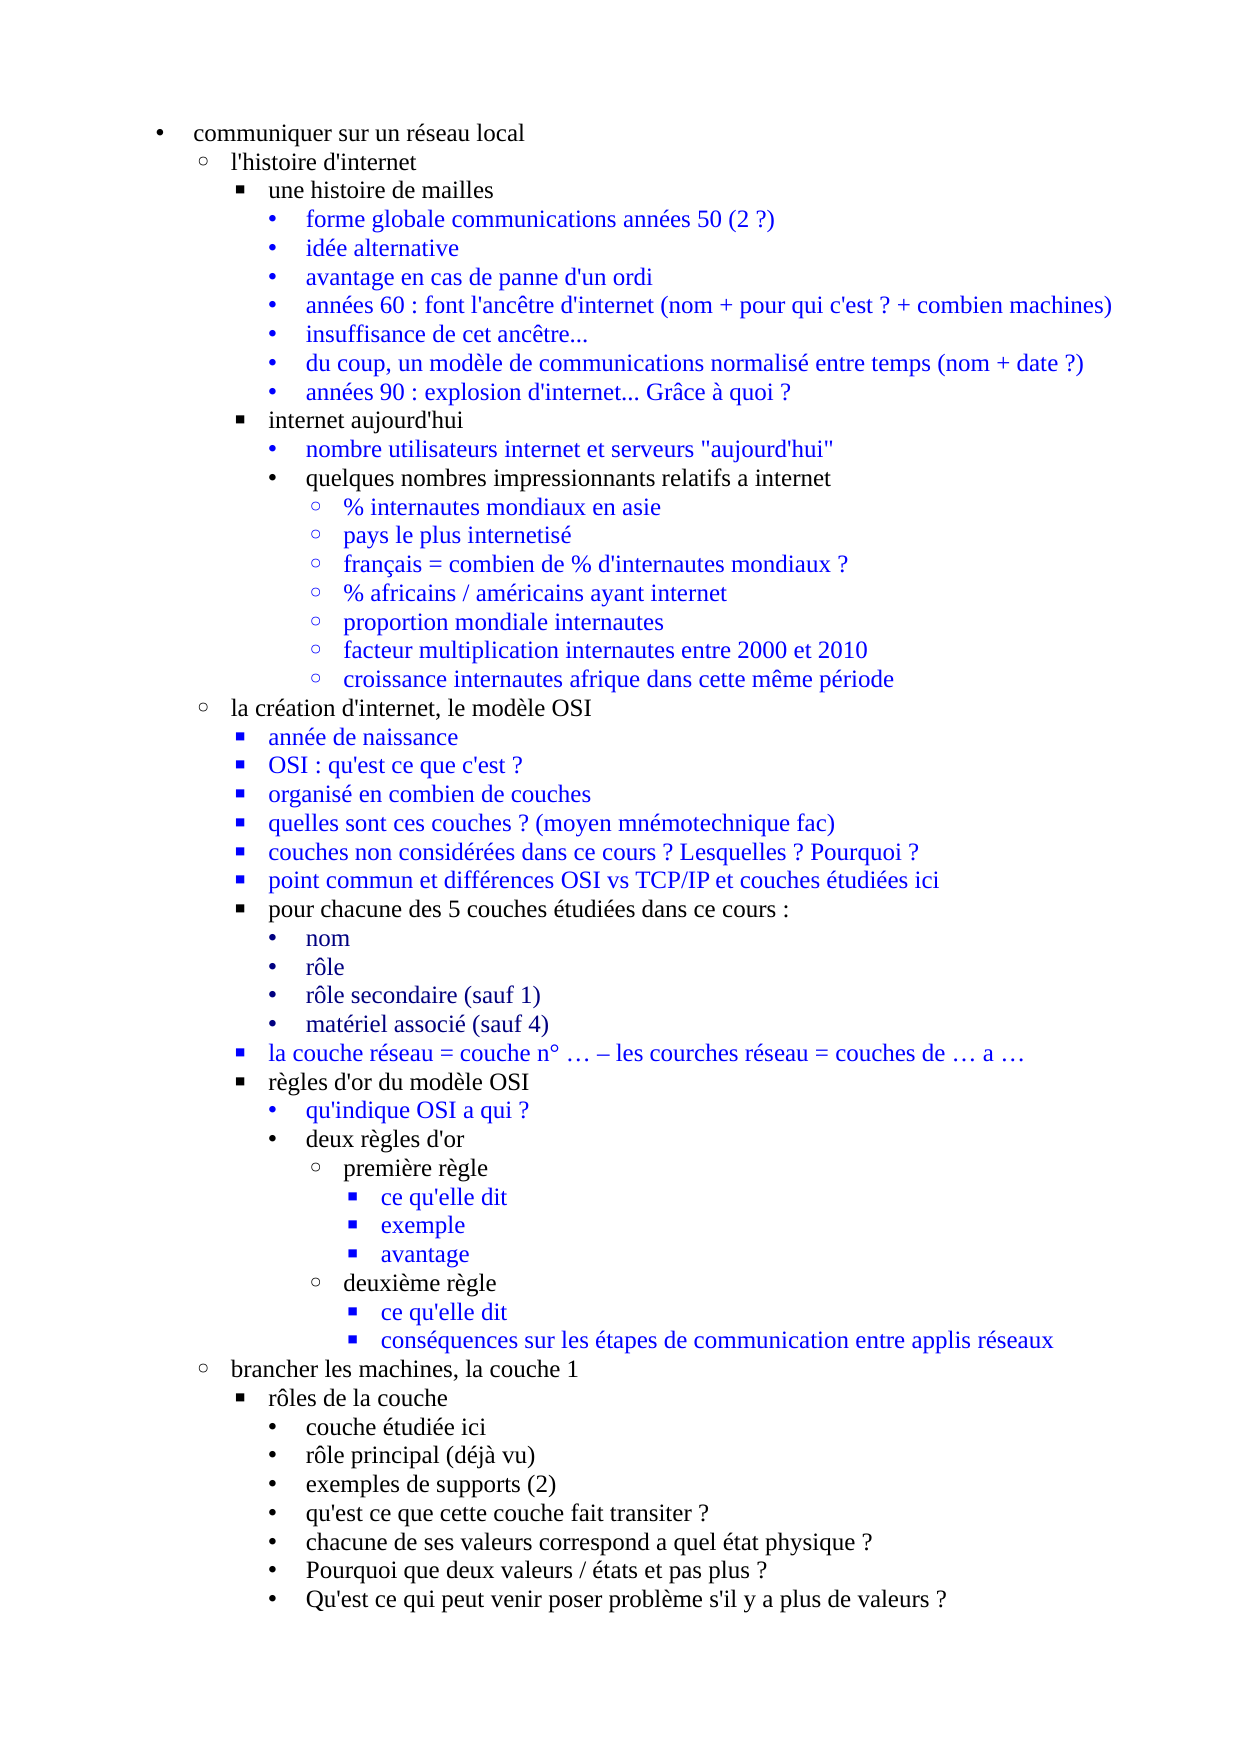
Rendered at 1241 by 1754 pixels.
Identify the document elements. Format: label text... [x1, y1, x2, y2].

list Qu'est ce qui peut venir poser problème s'il y a plus de valeurs ? [268, 1584, 1122, 1613]
list l'histoire d'internet [193, 147, 1122, 176]
list couches non considérées dans ce cours ? Lesquelles ? Pourquoi ? [231, 837, 1122, 866]
list forme globale communications années 50 (2 ?) [268, 204, 1122, 233]
list qu'indique OSI a qui ? [268, 1096, 1122, 1124]
list la création d'internet, le modèle OSI [193, 693, 1122, 722]
list avantage en cas de panne d'un ordi [268, 262, 1122, 291]
list organisé en combien de couches [231, 779, 1122, 808]
list croissance internautes afrique dans cette même période [306, 664, 1122, 693]
list année de naissance [231, 722, 1122, 751]
list internet aujourd'hui [231, 406, 1122, 434]
list matériel associé (sauf 4) [268, 1009, 1122, 1038]
list quelques nombres impressionnants relatifs a internet [268, 463, 1122, 492]
list brancher les machines, la couche 1 [193, 1354, 1122, 1383]
list OSI : qu'est ce que c'est ? [231, 751, 1122, 779]
list pays le plus internetisé [306, 521, 1122, 549]
list deuxième règle [306, 1268, 1122, 1297]
list exemple [343, 1211, 1122, 1239]
list proportion mondiale internautes [306, 607, 1122, 636]
list couche étudiée ici [268, 1412, 1122, 1441]
list nom [268, 923, 1122, 952]
list rôle secondaire (sauf 1) [268, 981, 1122, 1009]
list première règle [306, 1153, 1122, 1182]
list facteur multiplication internautes entre 2000 et 2010 [306, 636, 1122, 664]
list communiquer sur un réseau local [156, 118, 1122, 147]
list français = combien de % d'internautes mondiaux ? [306, 549, 1122, 578]
list qu'est ce que cette couche fait transiter ? [268, 1498, 1122, 1527]
list Pourquoi que deux valeurs / états et pas plus ? [268, 1556, 1122, 1584]
list insuffisance de cet ancêtre... [268, 319, 1122, 348]
list rôle principal (déjà vu) [268, 1441, 1122, 1469]
list une histoire de mailles [231, 176, 1122, 204]
list conséquences sur les étapes de communication entre applis réseaux [343, 1326, 1122, 1354]
list idée alternative [268, 233, 1122, 262]
list chacune de ses valeurs correspond a quel état physique ? [268, 1527, 1122, 1556]
list la couche réseau = couche n° … – les courches réseau = couches de … a … [231, 1038, 1122, 1067]
list du coup, un modèle de communications normalisé entre temps (nom + date ?) [268, 348, 1122, 377]
list % internautes mondiaux en asie [306, 492, 1122, 521]
list ce qu'elle dit [343, 1297, 1122, 1326]
list exemples de supports (2) [268, 1469, 1122, 1498]
list rôle [268, 952, 1122, 981]
list deux règles d'or [268, 1124, 1122, 1153]
list point commun et différences OSI vs TCP/IP et couches étudiées ici [231, 866, 1122, 894]
list années 90 : explosion d'internet... Grâce à quoi ? [268, 377, 1122, 406]
list quelles sont ces couches ? (moyen mnémotechnique fac) [231, 808, 1122, 837]
list ce qu'elle dit [343, 1182, 1122, 1211]
list avantage [343, 1239, 1122, 1268]
list % africains / américains ayant internet [306, 578, 1122, 607]
list rôles de la couche [231, 1383, 1122, 1412]
list règles d'or du modèle OSI [231, 1067, 1122, 1096]
list nombre utilisateurs internet et serveurs "aujourd'hui" [268, 434, 1122, 463]
list pour chacune des 5 couches étudiées dans ce cours : [231, 894, 1122, 923]
list années 60 : font l'ancêtre d'internet (nom + pour qui c'est ? + combien machines) [268, 291, 1122, 319]
